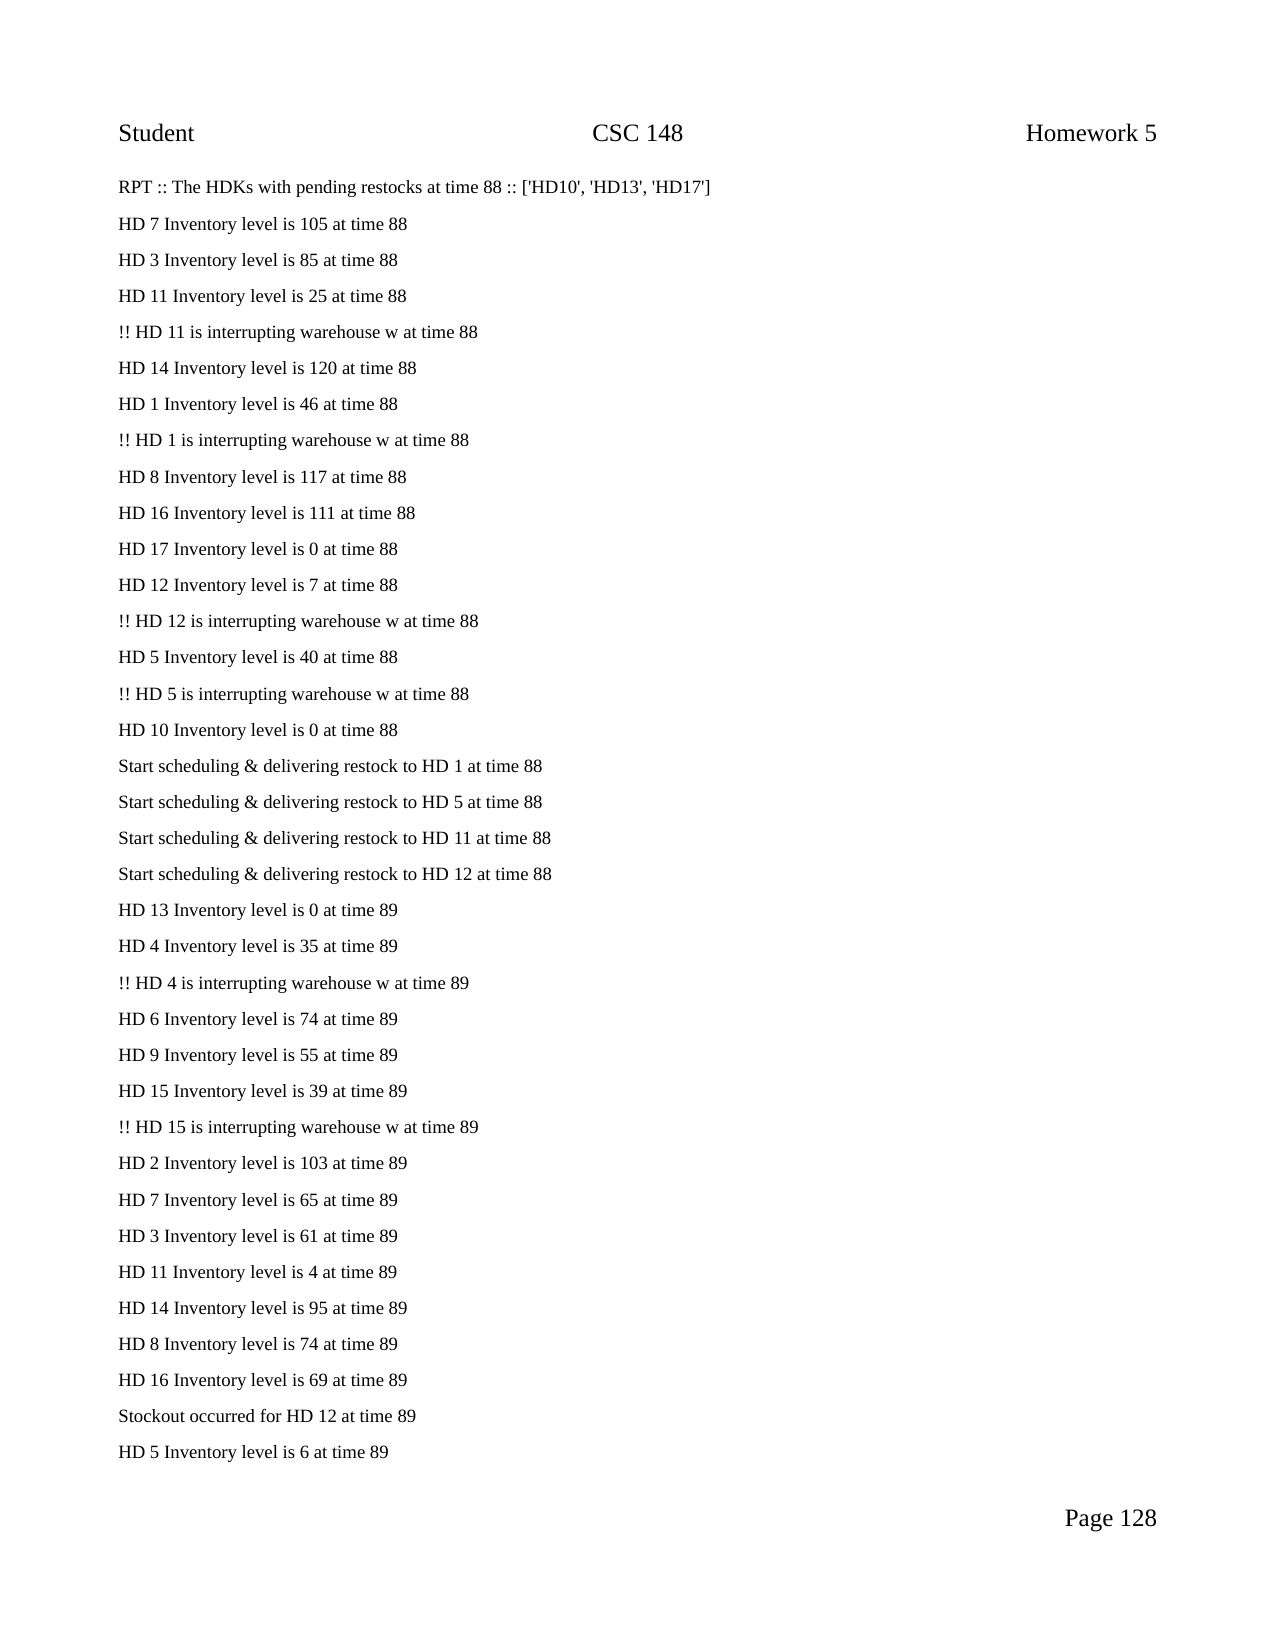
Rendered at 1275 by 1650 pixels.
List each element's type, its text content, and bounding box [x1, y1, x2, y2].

text HD 8 Inventory level is 74 at time 89 [118, 1333, 1157, 1354]
text HD 17 Inventory level is 0 at time 88 [118, 538, 1157, 559]
text HD 13 Inventory level is 0 at time 89 [118, 899, 1157, 921]
text HD 16 Inventory level is 69 at time 89 [118, 1369, 1157, 1391]
text HD 2 Inventory level is 103 at time 89 [118, 1152, 1157, 1174]
text Start scheduling & delivering restock to HD 1 at time 88 [118, 755, 1157, 776]
text Start scheduling & delivering restock to HD 11 at time 88 [118, 827, 1157, 848]
text HD 14 Inventory level is 120 at time 88 [118, 357, 1157, 379]
text HD 8 Inventory level is 117 at time 88 [118, 466, 1157, 487]
text HD 11 Inventory level is 25 at time 88 [118, 285, 1157, 306]
text Start scheduling & delivering restock to HD 12 at time 88 [118, 863, 1157, 885]
text HD 1 Inventory level is 46 at time 88 [118, 393, 1157, 415]
text HD 3 Inventory level is 61 at time 89 [118, 1224, 1157, 1246]
text !! HD 4 is interrupting warehouse w at time 89 [118, 972, 1157, 993]
text Start scheduling & delivering restock to HD 5 at time 88 [118, 791, 1157, 812]
text HD 5 Inventory level is 40 at time 88 [118, 646, 1157, 668]
text HD 14 Inventory level is 95 at time 89 [118, 1297, 1157, 1318]
text !! HD 5 is interrupting warehouse w at time 88 [118, 682, 1157, 704]
text HD 16 Inventory level is 111 at time 88 [118, 502, 1157, 523]
text HD 7 Inventory level is 105 at time 88 [118, 212, 1157, 234]
text HD 9 Inventory level is 55 at time 89 [118, 1044, 1157, 1065]
text RPT :: The HDKs with pending restocks at time 88 :: ['HD10', 'HD13', 'HD17'] [118, 176, 1157, 198]
text HD 6 Inventory level is 74 at time 89 [118, 1008, 1157, 1029]
text !! HD 12 is interrupting warehouse w at time 88 [118, 610, 1157, 632]
text HD 12 Inventory level is 7 at time 88 [118, 574, 1157, 596]
text !! HD 15 is interrupting warehouse w at time 89 [118, 1116, 1157, 1138]
text HD 10 Inventory level is 0 at time 88 [118, 718, 1157, 740]
text HD 5 Inventory level is 6 at time 89 [118, 1441, 1157, 1463]
text HD 11 Inventory level is 4 at time 89 [118, 1261, 1157, 1282]
text !! HD 1 is interrupting warehouse w at time 88 [118, 429, 1157, 451]
text HD 15 Inventory level is 39 at time 89 [118, 1080, 1157, 1102]
text HD 3 Inventory level is 85 at time 88 [118, 249, 1157, 270]
text HD 4 Inventory level is 35 at time 89 [118, 935, 1157, 957]
text HD 7 Inventory level is 65 at time 89 [118, 1188, 1157, 1210]
text Stockout occurred for HD 12 at time 89 [118, 1405, 1157, 1427]
text !! HD 11 is interrupting warehouse w at time 88 [118, 321, 1157, 342]
